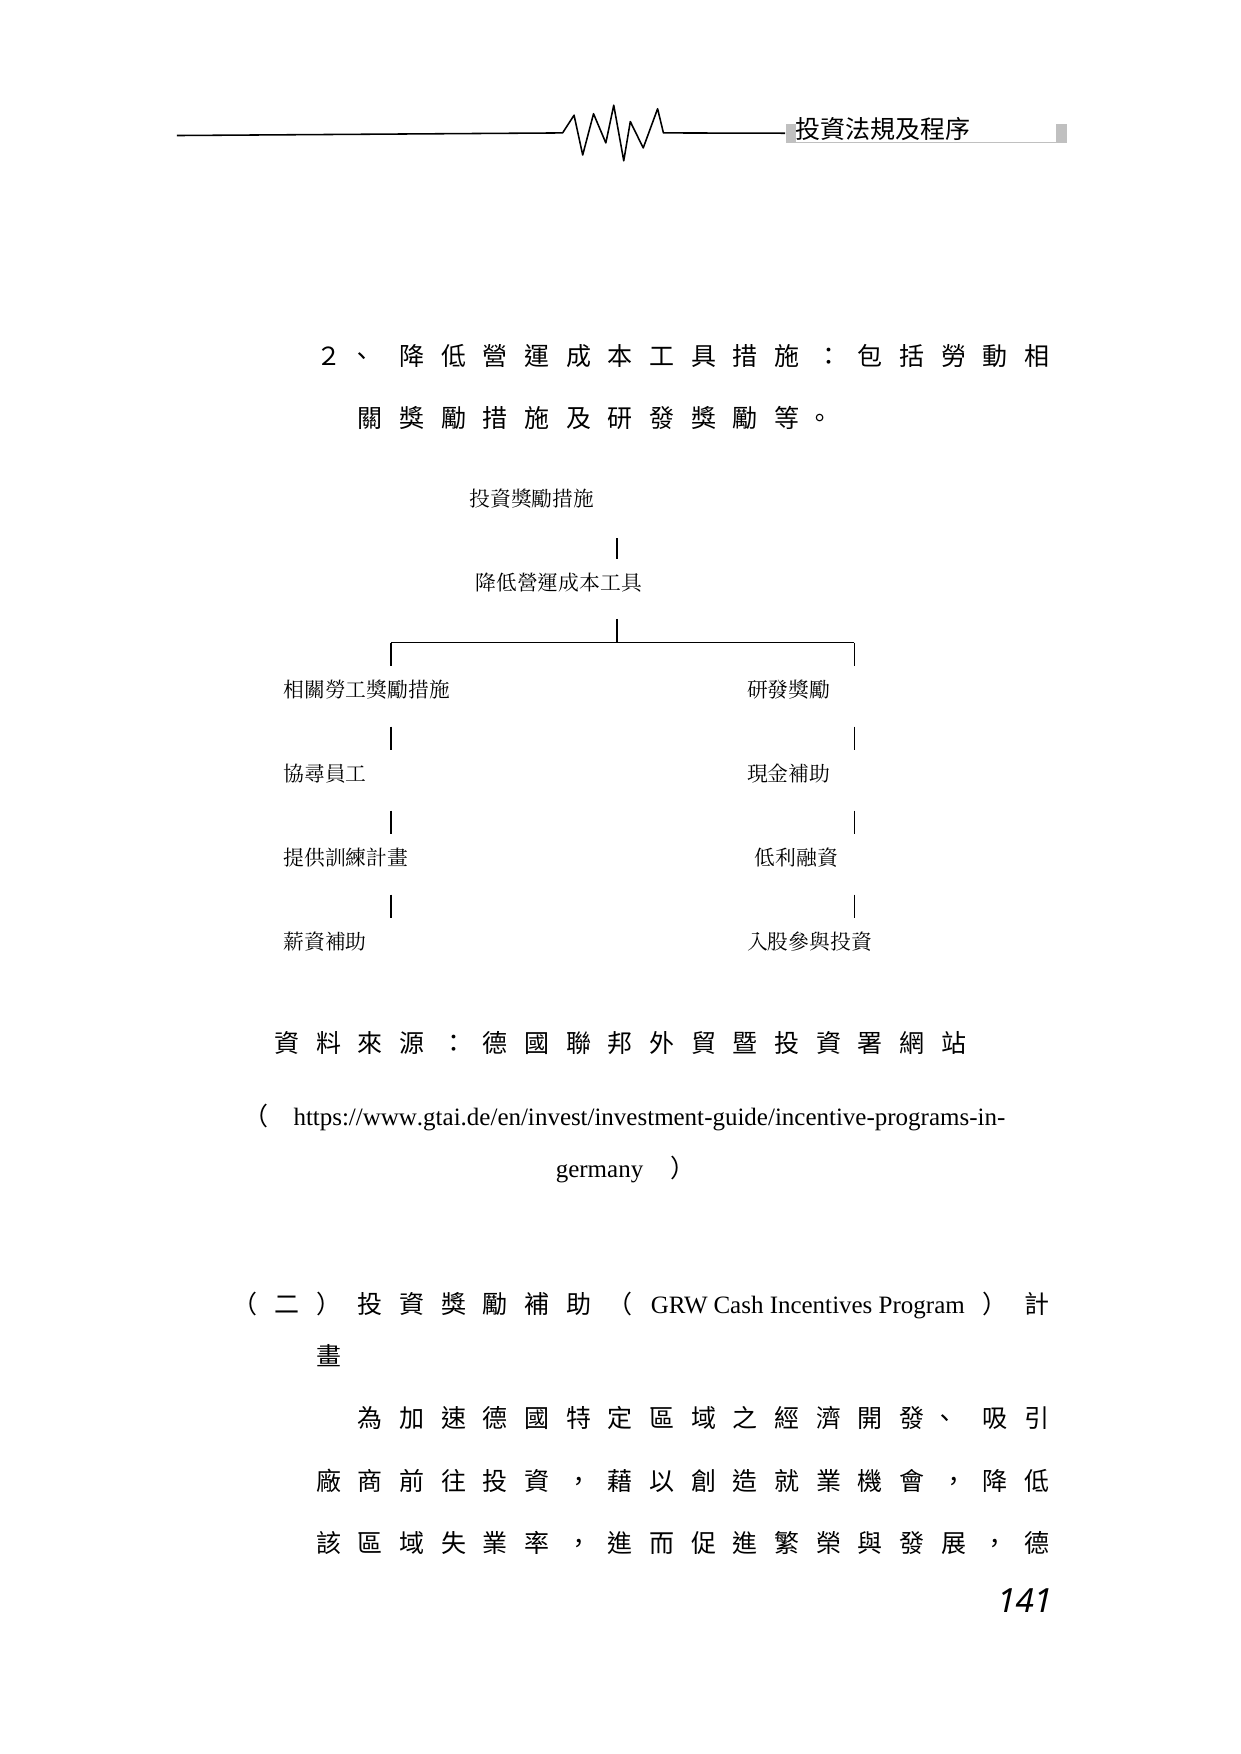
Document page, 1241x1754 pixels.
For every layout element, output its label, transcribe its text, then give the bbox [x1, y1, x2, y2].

text 為加速德國特定區域之經濟開發、吸引廠商前往投資，藉以創造就業機會，降低該區域失業率，進而促進繁榮與發展，德 [281, 1375, 1058, 1563]
text 資料來源：德國聯邦外貿暨投資署網站 [183, 1000, 1058, 1063]
text ２、降低營運成本工具措施：包括勞動相關獎勵措施及研發獎勵等。 [281, 313, 1058, 438]
text （二）投資獎勵補助（GRW Cash Incentives Program）計畫 [207, 1250, 1058, 1375]
text （https://www.gtai.de/en/invest/investment-guide/incentive-programs-in-germany） [183, 1063, 1058, 1188]
